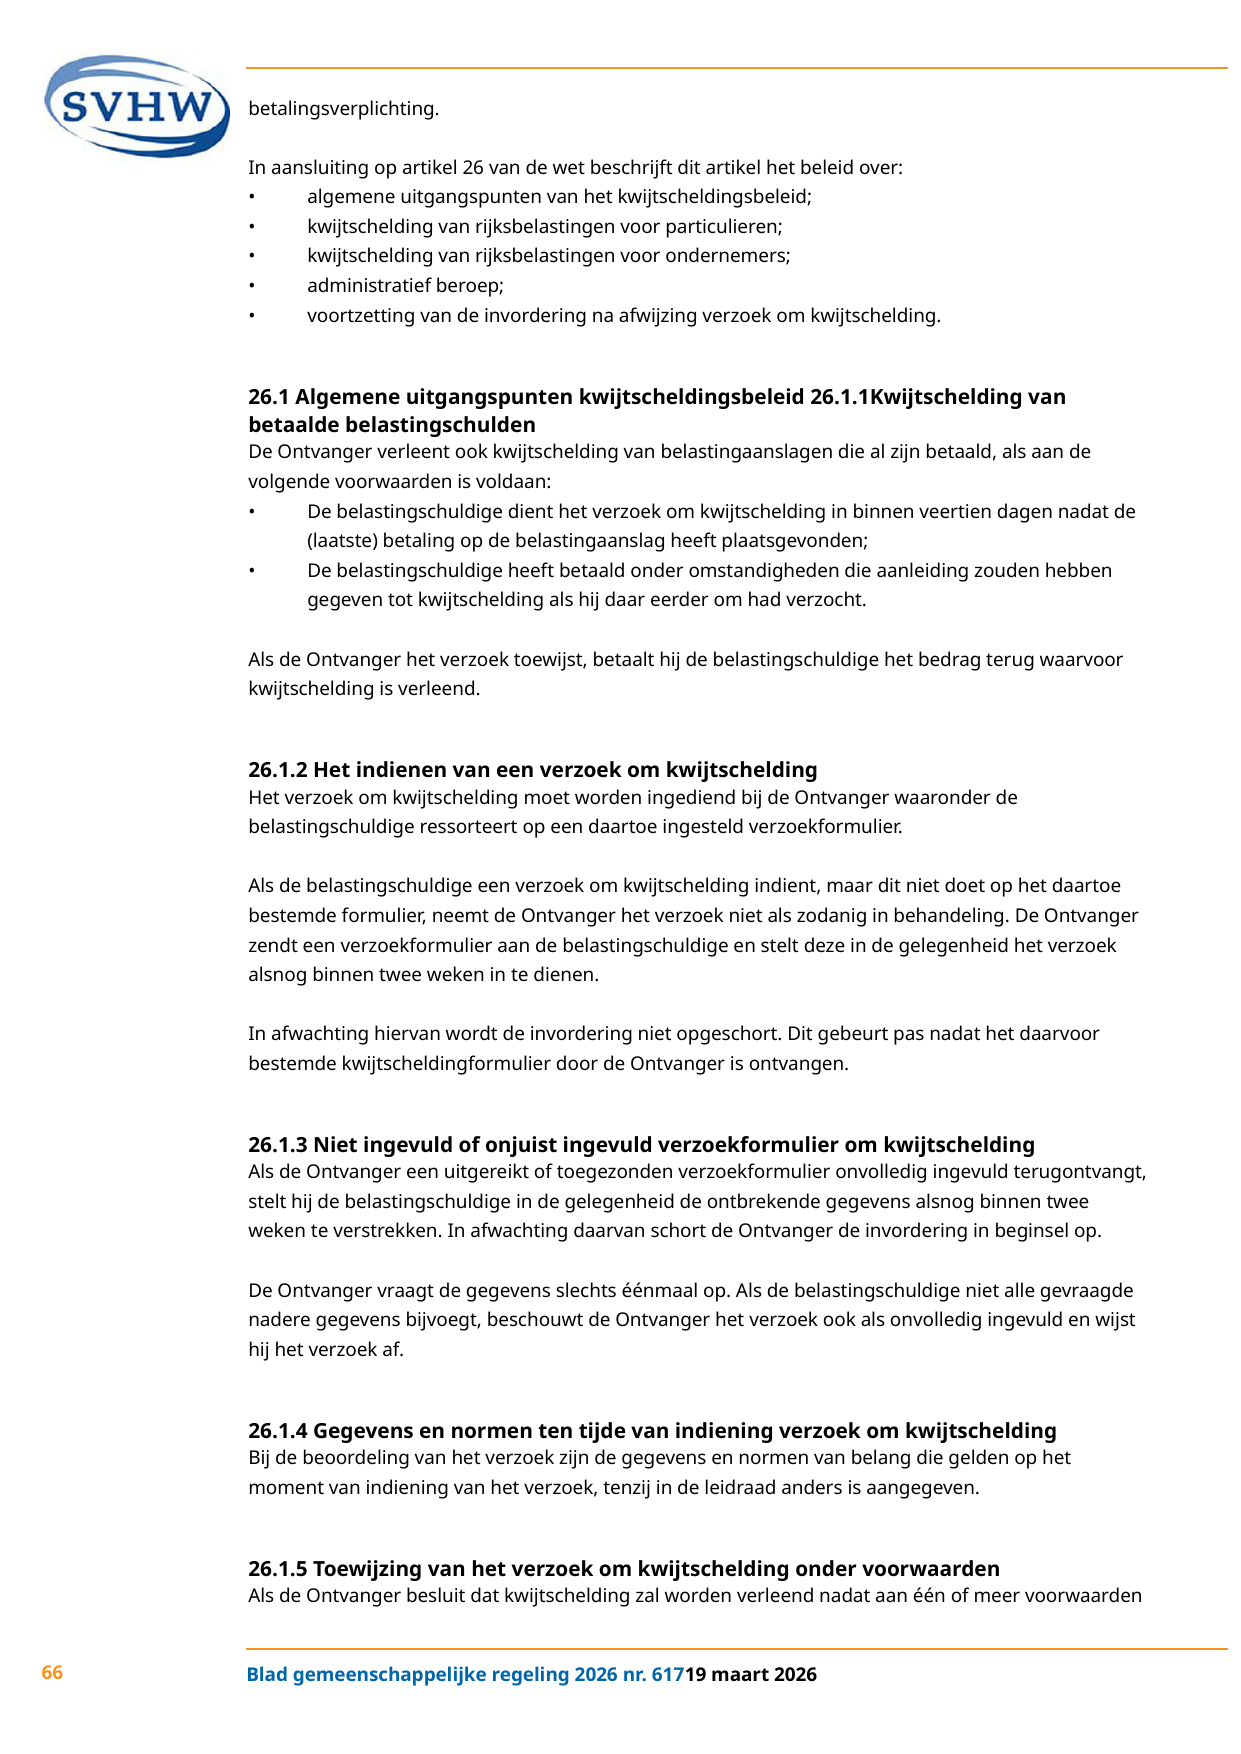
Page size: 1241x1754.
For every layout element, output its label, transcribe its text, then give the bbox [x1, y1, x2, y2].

text 26.1 Algemene uitgangspunten kwijtscheldingsbeleid 26.1.1Kwijtschelding van betaalde belastingschulden [248, 382, 1152, 439]
text Als de Ontvanger het verzoek toewijst, betaalt hij de belastingschuldige het bedrag terug waarvoor kwijtschelding is verleend. [248, 646, 1152, 701]
list De belastingschuldige dient het verzoek om kwijtschelding in binnen veertien dagen nadat de (laatste) betaling op de belastingaanslag heeft plaatsgevonden; [248, 498, 1152, 553]
list algemene uitgangspunten van het kwijtscheldingsbeleid; [248, 183, 1152, 209]
list kwijtschelding van rijksbelastingen voor ondernemers; [248, 243, 1152, 268]
text Als de Ontvanger besluit dat kwijtschelding zal worden verleend nadat aan één of meer voorwaarden [248, 1582, 1152, 1608]
text In aansluiting op artikel 26 van de wet beschrijft dit artikel het beleid over: [248, 154, 1152, 180]
picture [41, 47, 231, 172]
text Als de belastingschuldige een verzoek om kwijtschelding indient, maar dit niet doet op het daartoe bestemde formulier, neemt de Ontvanger het verzoek niet als zodanig in behandeling. De Ontvanger zendt een verzoekformulier aan de belastingschuldige en stelt deze in de gelegenheid het verzoek alsnog binnen twee weken in te dienen. [248, 873, 1152, 987]
list administratief beroep; [248, 272, 1152, 298]
text Als de Ontvanger een uitgereikt of toegezonden verzoekformulier onvolledig ingevuld terugontvangt, stelt hij de belastingschuldige in de gelegenheid de ontbrekende gegevens alsnog binnen twee weken te verstrekken. In afwachting daarvan schort de Ontvanger de invordering in beginsel op. [248, 1158, 1152, 1243]
text Bij de beoordeling van het verzoek zijn de gegevens en normen van belang die gelden op het moment van indiening van het verzoek, tenzij in de leidraad anders is aangegeven. [248, 1444, 1152, 1500]
text 26.1.2 Het indienen van een verzoek om kwijtschelding [248, 755, 1152, 784]
list kwijtschelding van rijksbelastingen voor particulieren; [248, 213, 1152, 239]
list De belastingschuldige heeft betaald onder omstandigheden die aanleiding zouden hebben gegeven tot kwijtschelding als hij daar eerder om had verzocht. [248, 557, 1152, 612]
text Het verzoek om kwijtschelding moet worden ingediend bij de Ontvanger waaronder de belastingschuldige ressorteert op een daartoe ingesteld verzoekformulier. [248, 784, 1152, 839]
text betalingsverplichting. [248, 95, 1152, 121]
text 26.1.5 Toewijzing van het verzoek om kwijtschelding onder voorwaarden [248, 1554, 1152, 1582]
list voortzetting van de invordering na afwijzing verzoek om kwijtschelding. [248, 302, 1152, 328]
text 26.1.4 Gegevens en normen ten tijde van indiening verzoek om kwijtschelding [248, 1416, 1152, 1444]
text In afwachting hiervan wordt de invordering niet opgeschort. Dit gebeurt pas nadat het daarvoor bestemde kwijtscheldingformulier door de Ontvanger is ontvangen. [248, 1021, 1152, 1076]
text 26.1.3 Niet ingevuld of onjuist ingevuld verzoekformulier om kwijtschelding [248, 1130, 1152, 1158]
text De Ontvanger vraagt de gegevens slechts éénmaal op. Als de belastingschuldige niet alle gevraagde nadere gegevens bijvoegt, beschouwt de Ontvanger het verzoek ook als onvolledig ingevuld en wijst hij het verzoek af. [248, 1277, 1152, 1362]
text De Ontvanger verleent ook kwijtschelding van belastingaanslagen die al zijn betaald, als aan de volgende voorwaarden is voldaan: [248, 439, 1152, 494]
